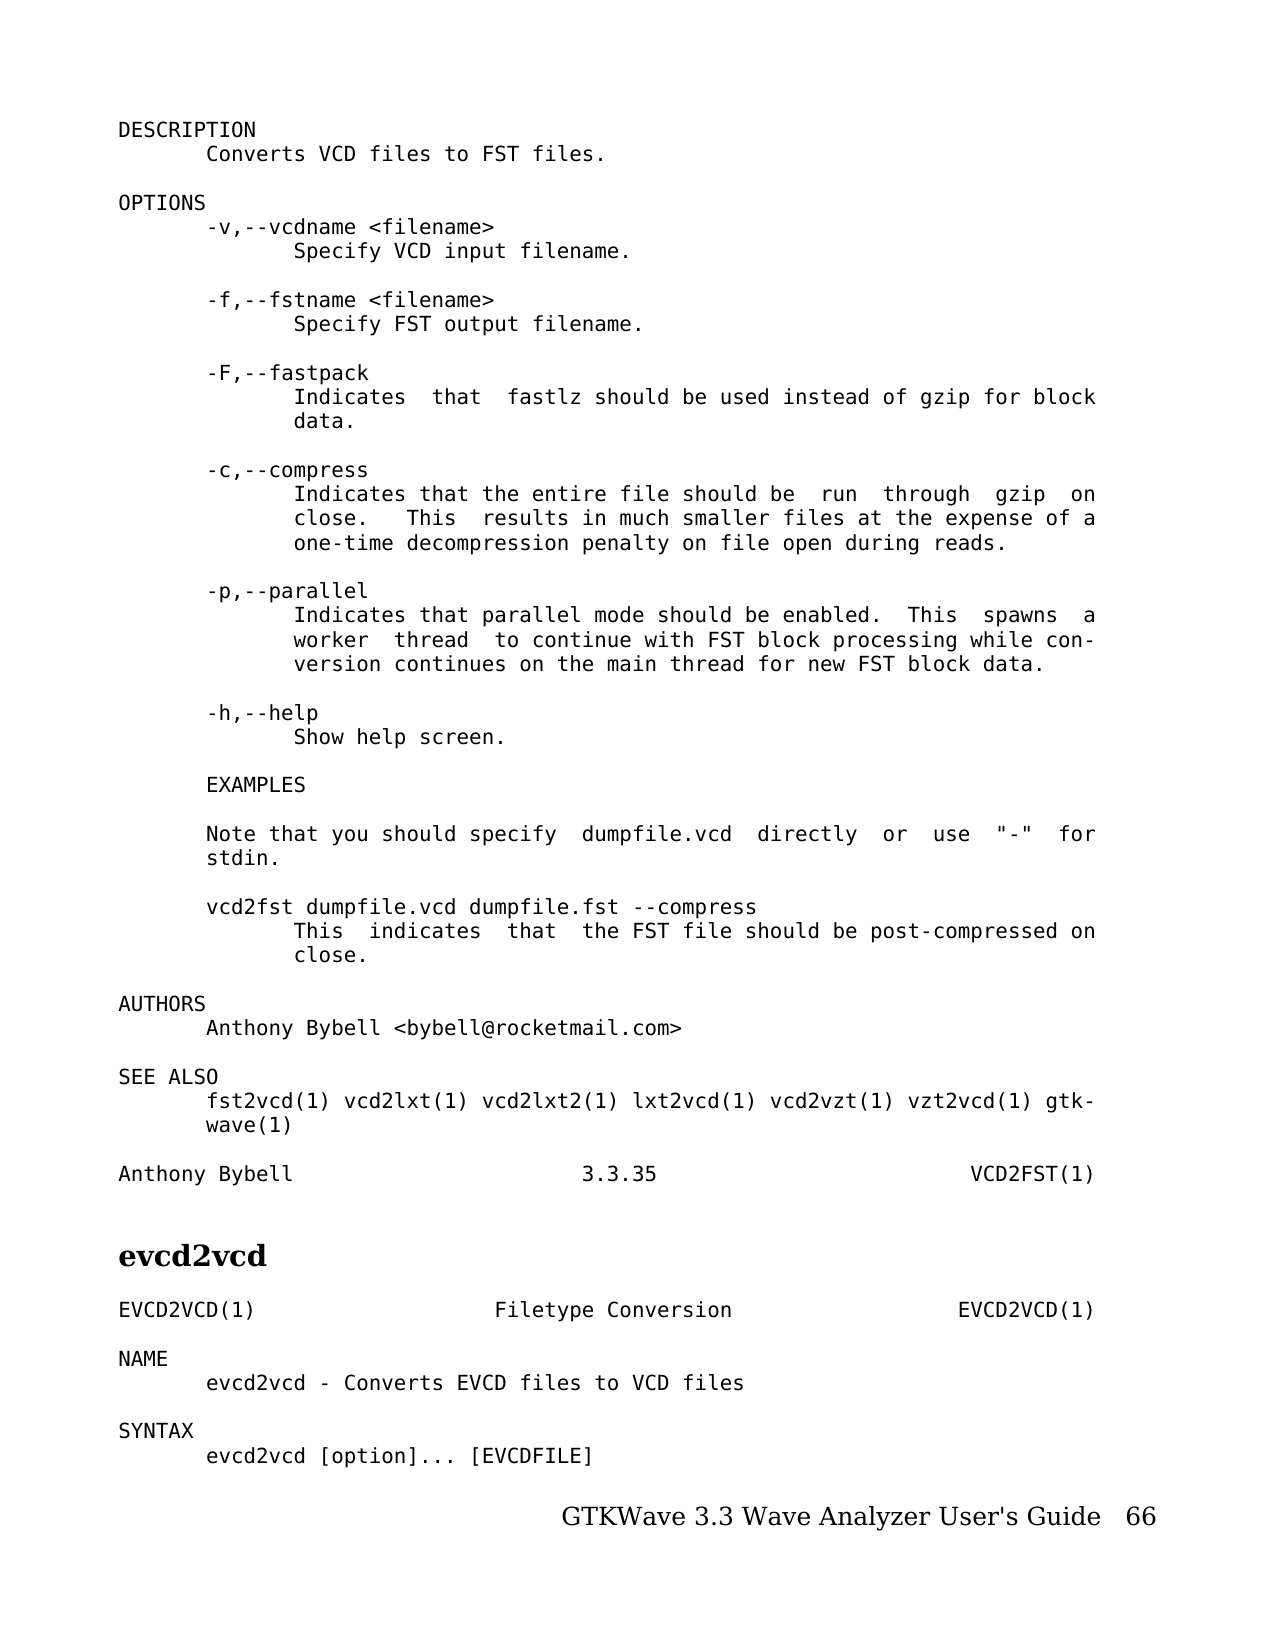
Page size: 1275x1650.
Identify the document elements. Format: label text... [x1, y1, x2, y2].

text Specify VCD input filename. [118, 239, 1157, 264]
text Indicates that the entire file should be run through gzip on [118, 482, 1157, 506]
text AUTHORS [118, 992, 1157, 1016]
text Indicates that parallel mode should be enabled. This spawns a [118, 603, 1157, 628]
text Specify FST output filename. [118, 312, 1157, 337]
text This indicates that the FST file should be post-compressed on [118, 919, 1157, 943]
text Indicates that fastlz should be used instead of gzip for block [118, 385, 1157, 409]
text Anthony Bybell 3.3.35 VCD2FST(1) [118, 1162, 1157, 1186]
text evcd2vcd [option]... [EVCDFILE] [118, 1444, 1157, 1468]
text Note that you should specify dumpfile.vcd directly or use "-" for [118, 822, 1157, 846]
text Show help screen. [118, 725, 1157, 749]
text close. This results in much smaller files at the expense of a [118, 506, 1157, 531]
text vcd2fst dumpfile.vcd dumpfile.fst --compress [118, 895, 1157, 919]
text DESCRIPTION [118, 118, 1157, 142]
text -F,--fastpack [118, 361, 1157, 385]
text worker thread to continue with FST block processing while con‐ [118, 628, 1157, 652]
text NAME [118, 1347, 1157, 1371]
text -v,--vcdname <filename> [118, 215, 1157, 239]
text -h,--help [118, 701, 1157, 725]
text data. [118, 409, 1157, 434]
text OPTIONS [118, 191, 1157, 215]
text evcd2vcd - Converts EVCD files to VCD files [118, 1371, 1157, 1395]
text close. [118, 943, 1157, 968]
text wave(1) [118, 1113, 1157, 1137]
text version continues on the main thread for new FST block data. [118, 652, 1157, 676]
text SEE ALSO [118, 1065, 1157, 1089]
text -p,--parallel [118, 579, 1157, 603]
text -f,--fstname <filename> [118, 288, 1157, 312]
text stdin. [118, 846, 1157, 871]
text Converts VCD files to FST files. [118, 142, 1157, 167]
text evcd2vcd [118, 1239, 1157, 1274]
text fst2vcd(1) vcd2lxt(1) vcd2lxt2(1) lxt2vcd(1) vcd2vzt(1) vzt2vcd(1) gtk- [118, 1089, 1157, 1113]
text EXAMPLES [118, 773, 1157, 798]
text -c,--compress [118, 458, 1157, 482]
text Anthony Bybell <bybell@rocketmail.com> [118, 1016, 1157, 1040]
text one-time decompression penalty on file open during reads. [118, 531, 1157, 555]
text EVCD2VCD(1) Filetype Conversion EVCD2VCD(1) [118, 1298, 1157, 1322]
text SYNTAX [118, 1419, 1157, 1444]
